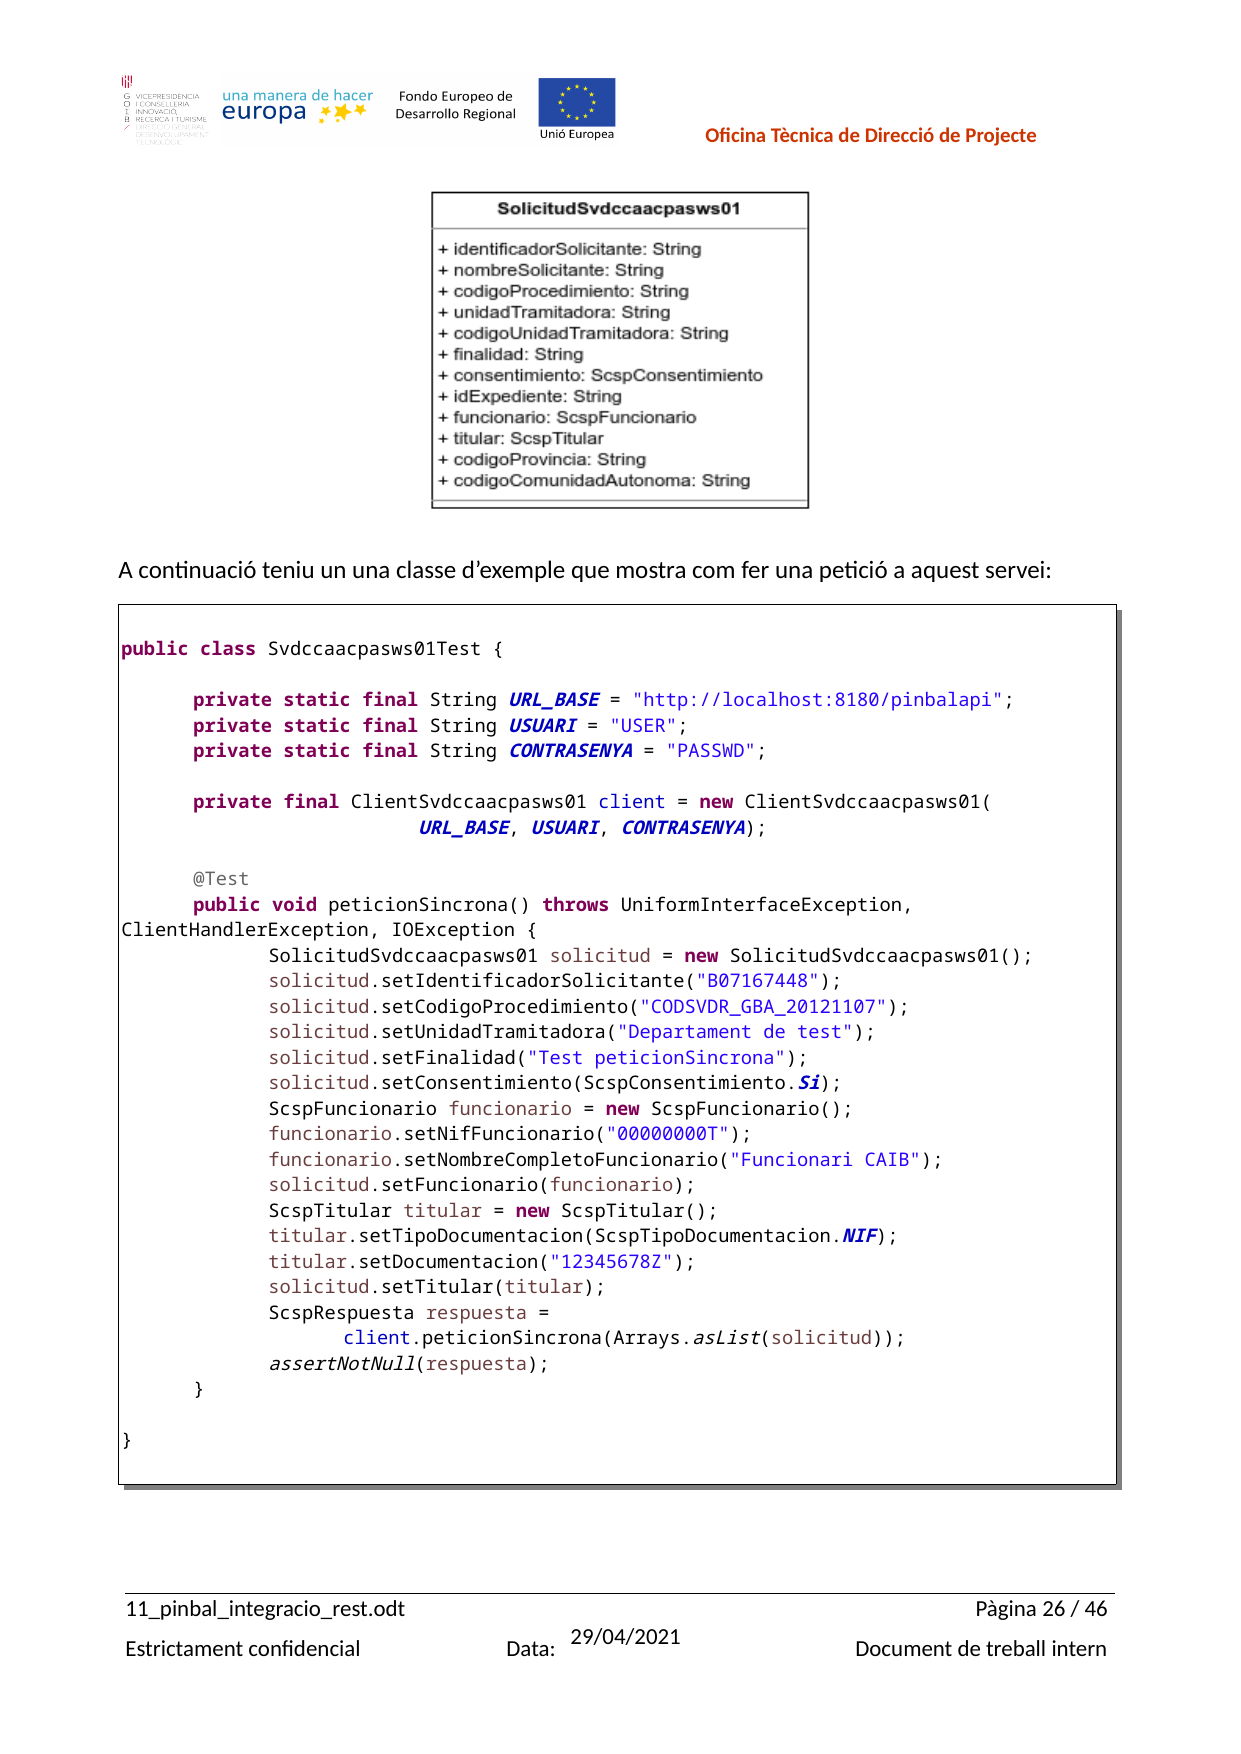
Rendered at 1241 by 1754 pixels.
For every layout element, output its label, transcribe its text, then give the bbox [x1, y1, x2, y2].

text public class Svdccaacpasws01Test { [119, 633, 1116, 661]
picture [118, 73, 213, 147]
text private final ClientSvdccaacpasws01 client = new ClientSvdccaacpasws01( [119, 786, 1116, 811]
text SolicitudSvdccaacpasws01 solicitud = new SolicitudSvdccaacpasws01(); [119, 939, 1116, 964]
text public void peticionSincrona() throws UniformInterfaceException, ClientHandlerException, IOException { [119, 888, 1116, 939]
text ScspTitular titular = new ScspTitular(); [119, 1194, 1116, 1219]
text solicitud.setTitular(titular); [119, 1271, 1116, 1296]
text titular.setTipoDocumentacion(ScspTipoDocumentacion.NIF); [119, 1219, 1116, 1245]
text } [119, 1373, 1116, 1401]
text ScspFuncionario funcionario = new ScspFuncionario(); [119, 1092, 1116, 1117]
text private static final String USUARI = "USER"; [119, 709, 1116, 735]
text private static final String URL_BASE = "http://localhost:8180/pinbalapi"; [119, 684, 1116, 709]
text A continuació teniu un una classe d’exemple que mostra com fer una petició a aquest servei: [118, 554, 1122, 585]
text solicitud.setFuncionario(funcionario); [119, 1168, 1116, 1194]
text ScspRespuesta respuesta = [119, 1296, 1116, 1322]
text solicitud.setIdentificadorSolicitante("B07167448"); [119, 964, 1116, 990]
text titular.setDocumentacion("12345678Z"); [119, 1245, 1116, 1271]
text funcionario.setNombreCompletoFuncionario("Funcionari CAIB"); [119, 1143, 1116, 1168]
picture [416, 177, 824, 536]
text URL_BASE, USUARI, CONTRASENYA); [119, 811, 1116, 840]
text @Test [119, 862, 1116, 888]
text private static final String CONTRASENYA = "PASSWD"; [119, 735, 1116, 763]
text client.peticionSincrona(Arrays.asList(solicitud)); [119, 1322, 1116, 1347]
text funcionario.setNifFuncionario("00000000T"); [119, 1117, 1116, 1143]
text solicitud.setConsentimiento(ScspConsentimiento.Si); [119, 1066, 1116, 1092]
picture [219, 73, 621, 147]
text solicitud.setFinalidad("Test peticionSincrona"); [119, 1041, 1116, 1066]
text } [119, 1424, 1116, 1452]
text solicitud.setCodigoProcedimiento("CODSVDR_GBA_20121107"); [119, 990, 1116, 1015]
text solicitud.setUnidadTramitadora("Departament de test"); [119, 1015, 1116, 1041]
text assertNotNull(respuesta); [119, 1347, 1116, 1373]
